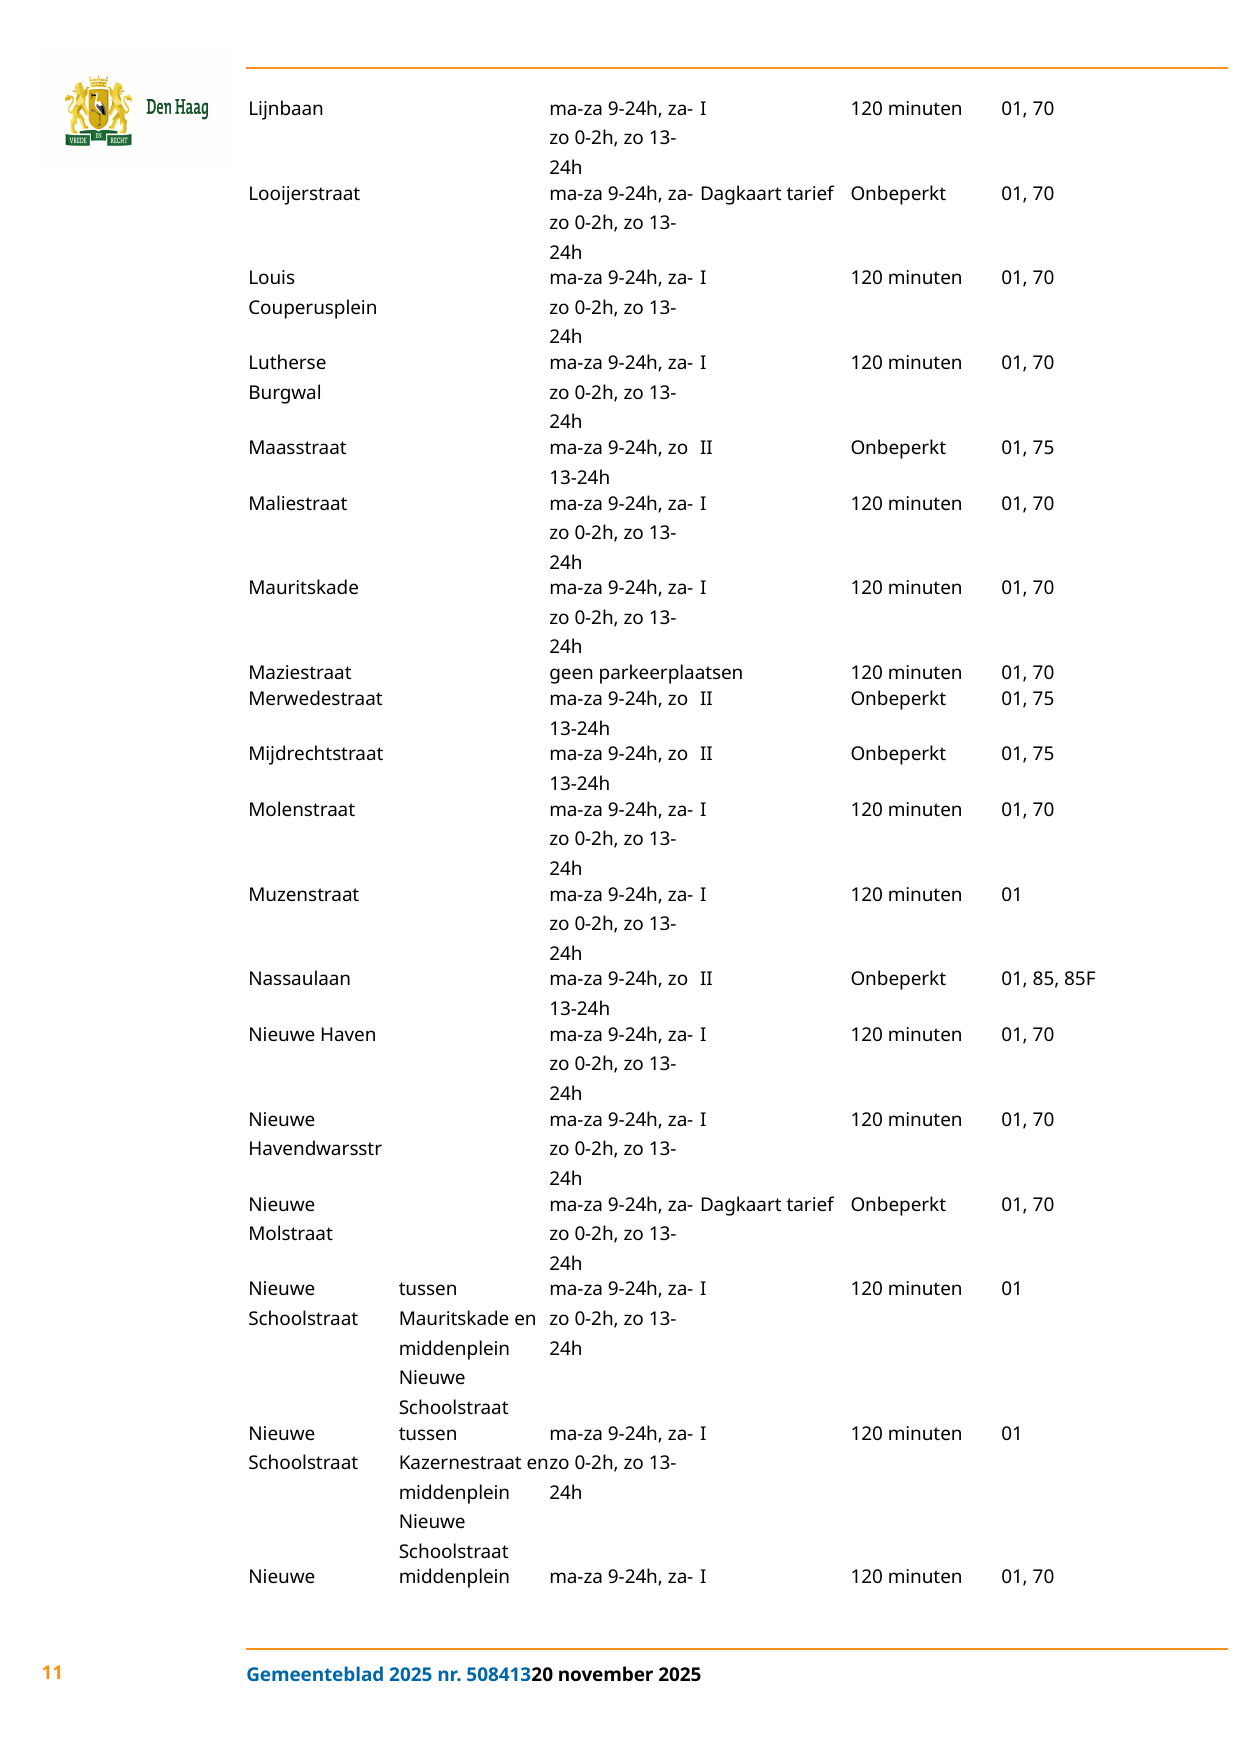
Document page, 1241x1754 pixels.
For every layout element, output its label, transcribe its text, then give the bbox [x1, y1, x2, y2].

table_cell Nieuwe [248, 1564, 398, 1589]
table_cell 01, 75 [1001, 685, 1152, 741]
table_cell 01, 70 [1001, 796, 1152, 881]
table_cell 120 minuten [850, 490, 1001, 574]
table_cell 01, 70 [1001, 1564, 1152, 1589]
table_cell [399, 1191, 549, 1276]
table_cell ma-za 9-24h, za-zo 0-2h, zo 13-24h [549, 1191, 700, 1276]
table_cell Merwedestraat [248, 685, 398, 741]
table_cell ma-za 9-24h, za-zo 0-2h, zo 13-24h [549, 180, 700, 264]
table_cell I [700, 1106, 850, 1191]
table_cell 01, 75 [1001, 434, 1152, 490]
table_cell [399, 575, 549, 659]
table_cell [399, 265, 549, 349]
table_cell tussen Kazernestraat en middenplein Nieuwe Schoolstraat [399, 1420, 549, 1564]
table_cell 01 [1001, 881, 1152, 966]
table_cell 01, 70 [1001, 180, 1152, 264]
table_cell Louis Couperusplein [248, 265, 398, 349]
table_cell Dagkaart tarief [700, 1191, 850, 1276]
table_cell Onbeperkt [850, 180, 1001, 264]
table_cell 01, 70 [1001, 660, 1152, 685]
table_cell Onbeperkt [850, 685, 1001, 741]
table_cell Nassaulaan [248, 966, 398, 1021]
table_cell Nieuwe Molstraat [248, 1191, 398, 1276]
table_cell I [700, 796, 850, 881]
table_cell ma-za 9-24h, za-zo 0-2h, zo 13-24h [549, 265, 700, 349]
table_cell Molenstraat [248, 796, 398, 881]
table_cell 01, 70 [1001, 265, 1152, 349]
table_cell 01, 75 [1001, 741, 1152, 796]
table_cell [399, 1021, 549, 1106]
table_cell geen parkeerplaatsen [549, 660, 850, 685]
table_cell 120 minuten [850, 1420, 1001, 1564]
table_cell 01 [1001, 1276, 1152, 1420]
table_cell ma-za 9-24h, zo 13-24h [549, 434, 700, 490]
table_cell Mauritskade [248, 575, 398, 659]
table_cell 120 minuten [850, 796, 1001, 881]
table_cell 120 minuten [850, 881, 1001, 966]
table_cell [399, 180, 549, 264]
table_cell 120 minuten [850, 95, 1001, 180]
table_cell Nieuwe Schoolstraat [248, 1420, 398, 1564]
table_cell 120 minuten [850, 1564, 1001, 1589]
table_cell II [700, 741, 850, 796]
table_cell I [700, 265, 850, 349]
table_cell 01, 70 [1001, 1191, 1152, 1276]
table_cell ma-za 9-24h, zo 13-24h [549, 685, 700, 741]
table_cell 01, 70 [1001, 575, 1152, 659]
table_cell [399, 434, 549, 490]
table_cell Mijdrechtstraat [248, 741, 398, 796]
table_cell ma-za 9-24h, za- [549, 1564, 700, 1589]
table_cell ma-za 9-24h, za-zo 0-2h, zo 13-24h [549, 1021, 700, 1106]
table_cell I [700, 575, 850, 659]
table_cell Nieuwe Schoolstraat [248, 1276, 398, 1420]
table_cell [399, 796, 549, 881]
table_cell 01, 70 [1001, 1021, 1152, 1106]
table_cell II [700, 685, 850, 741]
table_cell Dagkaart tarief [700, 180, 850, 264]
table_cell I [700, 1276, 850, 1420]
table_cell 120 minuten [850, 1021, 1001, 1106]
table_cell Looijerstraat [248, 180, 398, 264]
table_cell tussen Mauritskade en middenplein Nieuwe Schoolstraat [399, 1276, 549, 1420]
table_cell [399, 685, 549, 741]
table_cell Onbeperkt [850, 1191, 1001, 1276]
table_cell ma-za 9-24h, za-zo 0-2h, zo 13-24h [549, 1276, 700, 1420]
table_cell 120 minuten [850, 265, 1001, 349]
table_cell Maasstraat [248, 434, 398, 490]
table_cell ma-za 9-24h, za-zo 0-2h, zo 13-24h [549, 95, 700, 180]
table_cell [399, 741, 549, 796]
table_cell I [700, 881, 850, 966]
table_cell ma-za 9-24h, za-zo 0-2h, zo 13-24h [549, 490, 700, 574]
table_cell 01, 85, 85F [1001, 966, 1152, 1021]
table_cell [399, 350, 549, 434]
table_cell [399, 95, 549, 180]
table_cell I [700, 95, 850, 180]
table_cell ma-za 9-24h, za-zo 0-2h, zo 13-24h [549, 1420, 700, 1564]
table_cell I [700, 1021, 850, 1106]
table_cell I [700, 490, 850, 574]
table_cell [399, 881, 549, 966]
table_cell 01 [1001, 1420, 1152, 1564]
table_cell Nieuwe Havendwarsstr [248, 1106, 398, 1191]
table_cell Nieuwe Haven [248, 1021, 398, 1106]
table_cell II [700, 966, 850, 1021]
table_cell 01, 70 [1001, 1106, 1152, 1191]
table_cell 120 minuten [850, 575, 1001, 659]
table_cell 01, 70 [1001, 95, 1152, 180]
table_cell II [700, 434, 850, 490]
table_cell Maliestraat [248, 490, 398, 574]
table_cell ma-za 9-24h, za-zo 0-2h, zo 13-24h [549, 350, 700, 434]
table_cell 120 minuten [850, 1276, 1001, 1420]
table_cell [399, 660, 549, 685]
table_cell I [700, 1564, 850, 1589]
table_cell Muzenstraat [248, 881, 398, 966]
table_cell 01, 70 [1001, 350, 1152, 434]
table_cell I [700, 1420, 850, 1564]
table_cell I [700, 350, 850, 434]
table_cell ma-za 9-24h, za-zo 0-2h, zo 13-24h [549, 1106, 700, 1191]
table_cell ma-za 9-24h, za-zo 0-2h, zo 13-24h [549, 881, 700, 966]
table_cell Onbeperkt [850, 966, 1001, 1021]
table_cell ma-za 9-24h, za-zo 0-2h, zo 13-24h [549, 796, 700, 881]
table_cell [399, 966, 549, 1021]
table_cell middenplein [399, 1564, 549, 1589]
table_cell 120 minuten [850, 1106, 1001, 1191]
table_cell 01, 70 [1001, 490, 1152, 574]
table_cell [399, 490, 549, 574]
table_cell ma-za 9-24h, zo 13-24h [549, 741, 700, 796]
table_cell Lijnbaan [248, 95, 398, 180]
picture [41, 47, 231, 172]
table_cell [399, 1106, 549, 1191]
table_cell ma-za 9-24h, zo 13-24h [549, 966, 700, 1021]
table_cell 120 minuten [850, 660, 1001, 685]
table_cell ma-za 9-24h, za-zo 0-2h, zo 13-24h [549, 575, 700, 659]
table_cell Onbeperkt [850, 434, 1001, 490]
table_cell Maziestraat [248, 660, 398, 685]
table_cell Lutherse Burgwal [248, 350, 398, 434]
table_cell 120 minuten [850, 350, 1001, 434]
table_cell Onbeperkt [850, 741, 1001, 796]
